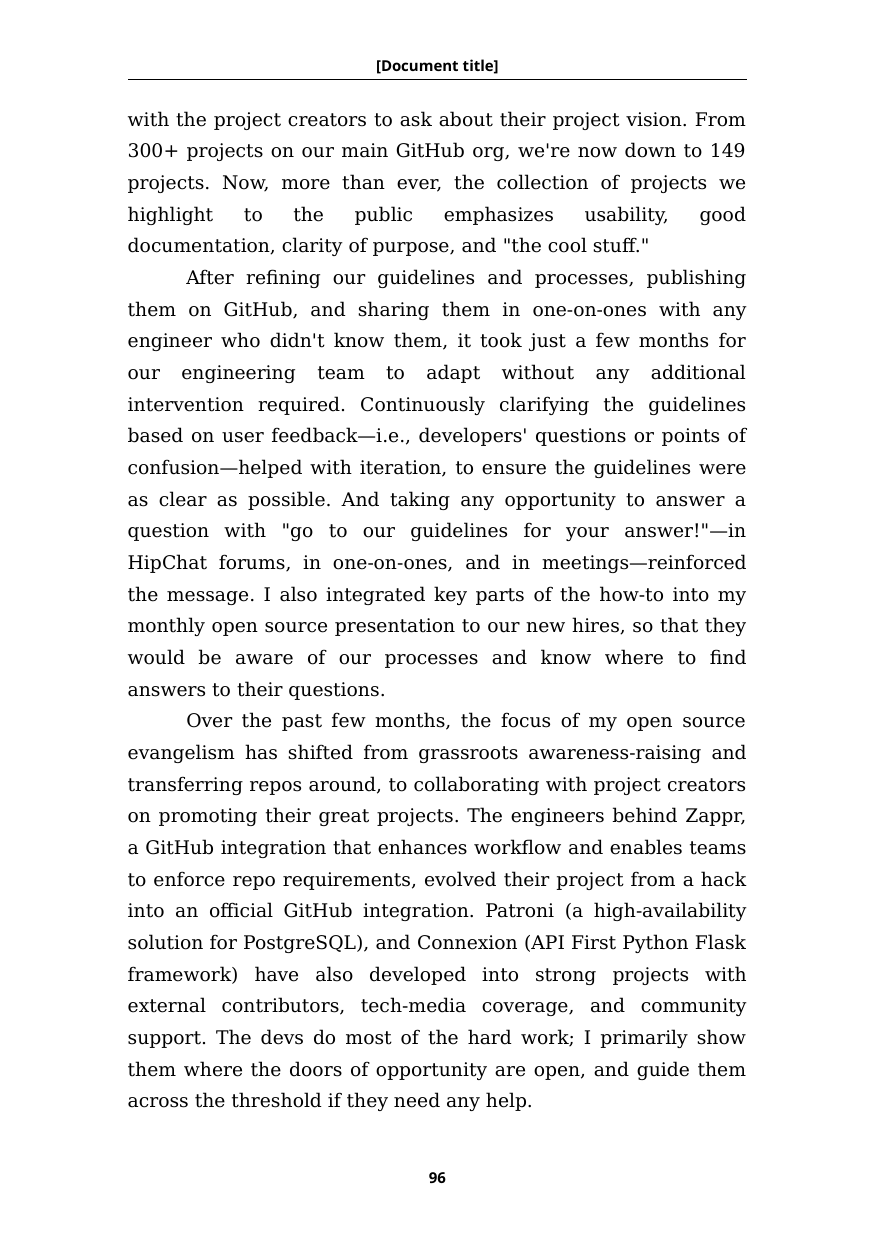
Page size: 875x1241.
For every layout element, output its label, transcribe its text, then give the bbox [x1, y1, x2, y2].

text Over the past few months, the focus of my open source evangelism has shifted from grassroots awareness-raising and transferring repos around, to collaborating with project creators on promoting their great projects. The engineers behind Zappr, a GitHub integration that enhances workflow and enables teams to enforce repo requirements, evolved their project from a hack into an official GitHub integration. Patroni (a high-availability solution for PostgreSQL), and Connexion (API First Python Flask framework) have also developed into strong projects with external contributors, tech-media coverage, and community support. The devs do most of the hard work; I primarily show them where the doors of opportunity are open, and guide them across the threshold if they need any help. [127, 710, 747, 1112]
text After refining our guidelines and processes, publishing them on GitHub, and sharing them in one-on-ones with any engineer who didn't know them, it took just a few months for our engineering team to adapt without any additional intervention required. Continuously clarifying the guidelines based on user feedback—i.e., developers' questions or points of confusion—helped with iteration, to ensure the guidelines were as clear as possible. And taking any opportunity to answer a question with "go to our guidelines for your answer!"—in HipChat forums, in one-on-ones, and in meetings—reinforced the message. I also integrated key parts of the how-to into my monthly open source presentation to our new hires, so that they would be aware of our processes and know where to find answers to their questions. [127, 267, 747, 701]
text with the project creators to ask about their project vision. From 300+ projects on our main GitHub org, we're now down to 149 projects. Now, more than ever, the collection of projects we highlight to the public emphasizes usability, good documentation, clarity of purpose, and "the cool stuff." [127, 109, 747, 257]
